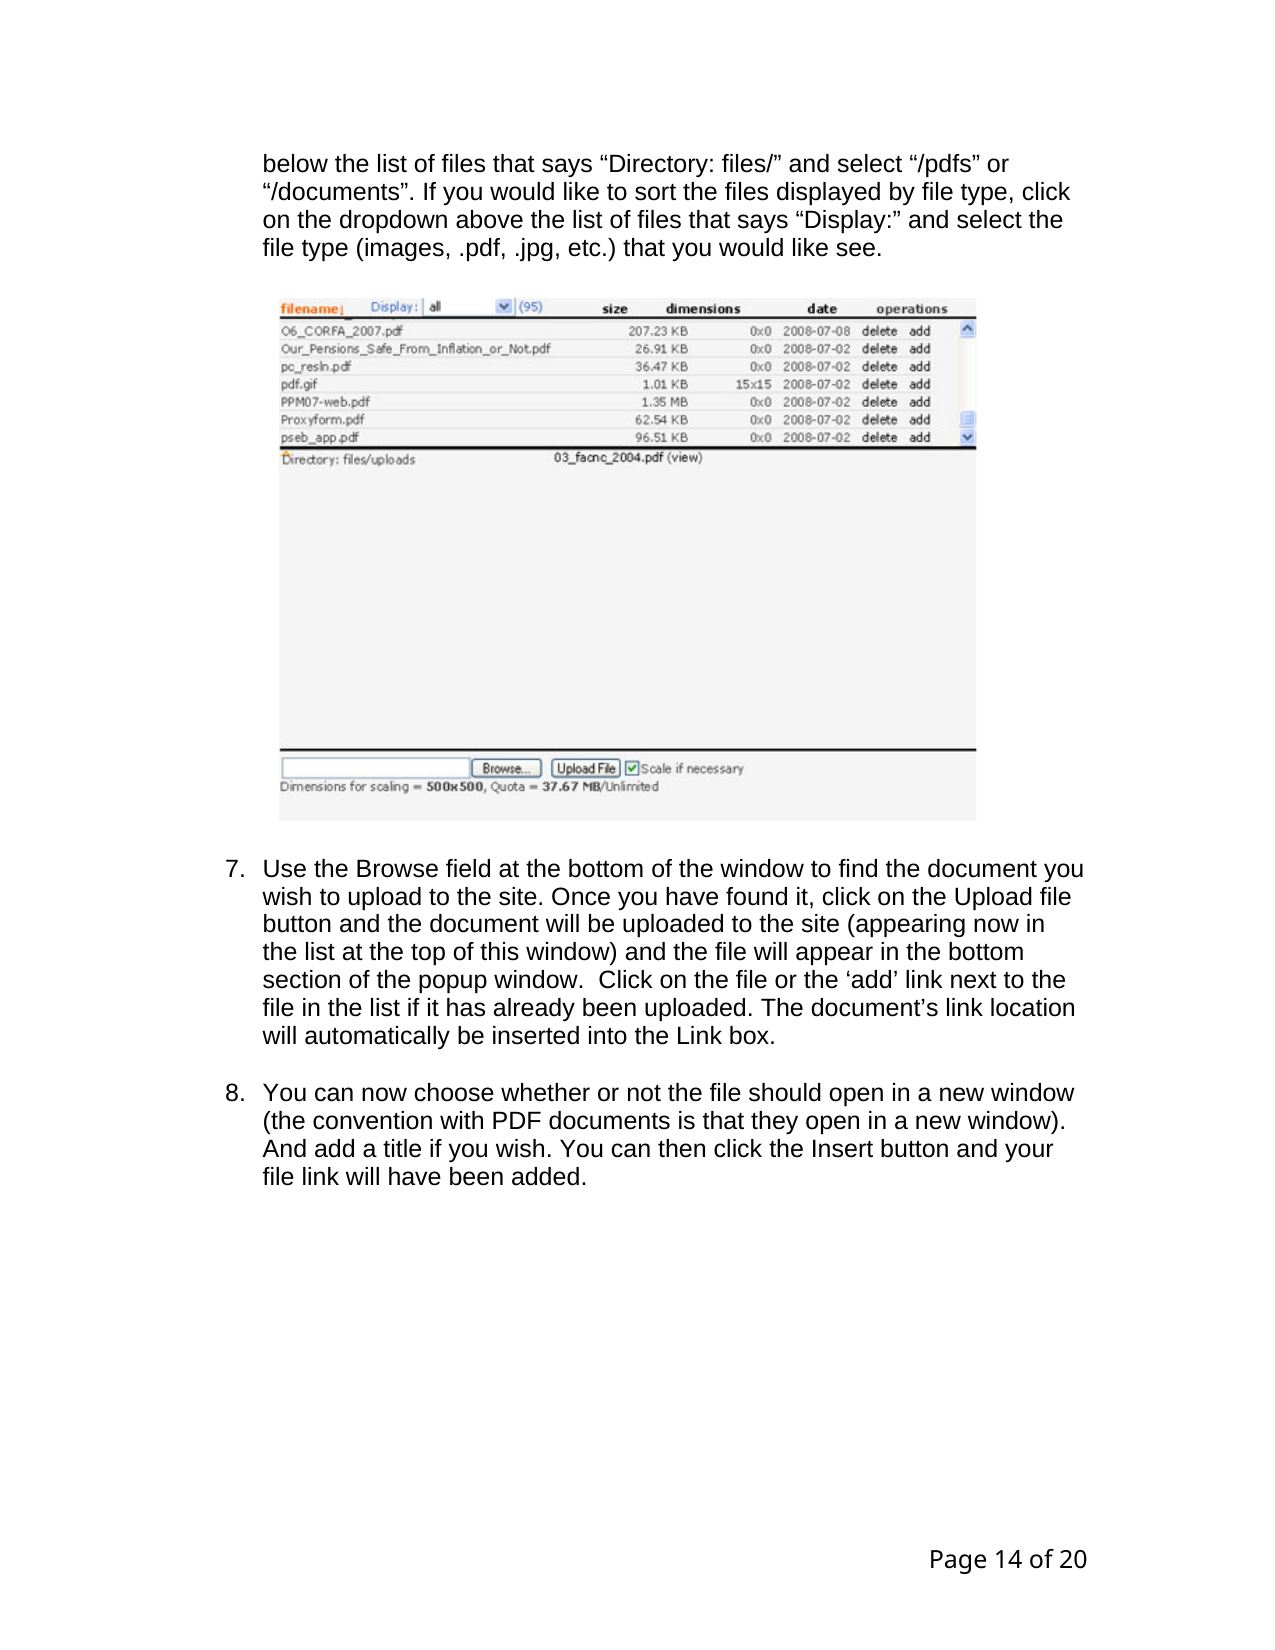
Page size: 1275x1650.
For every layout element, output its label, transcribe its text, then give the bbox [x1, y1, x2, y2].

picture [279, 298, 977, 821]
list Use the Browse field at the bottom of the window to find the document you wish to upload to the site. Once you have found it, click on the Upload file button and the document will be uploaded to the site (appearing now in the list at the top of this window) and the file will appear in the bottom section of the popup window. Click on the file or the ‘add’ link next to the file in the list if it has already been uploaded. The document’s link location will automatically be inserted into the Link box. [225, 854, 1087, 1050]
list You can now choose whether or not the file should open in a new window (the convention with PDF documents is that they open in a new window). And add a title if you wish. You can then click the Insert button and your file link will have been added. [225, 1079, 1087, 1191]
list below the list of files that says “Directory: files/” and select “/pdfs” or “/documents”. If you would like to sort the files displayed by file type, click on the dropdown above the list of files that says “Display:” and select the file type (images, .pdf, .jpg, etc.) that you would like see. [225, 150, 1087, 829]
